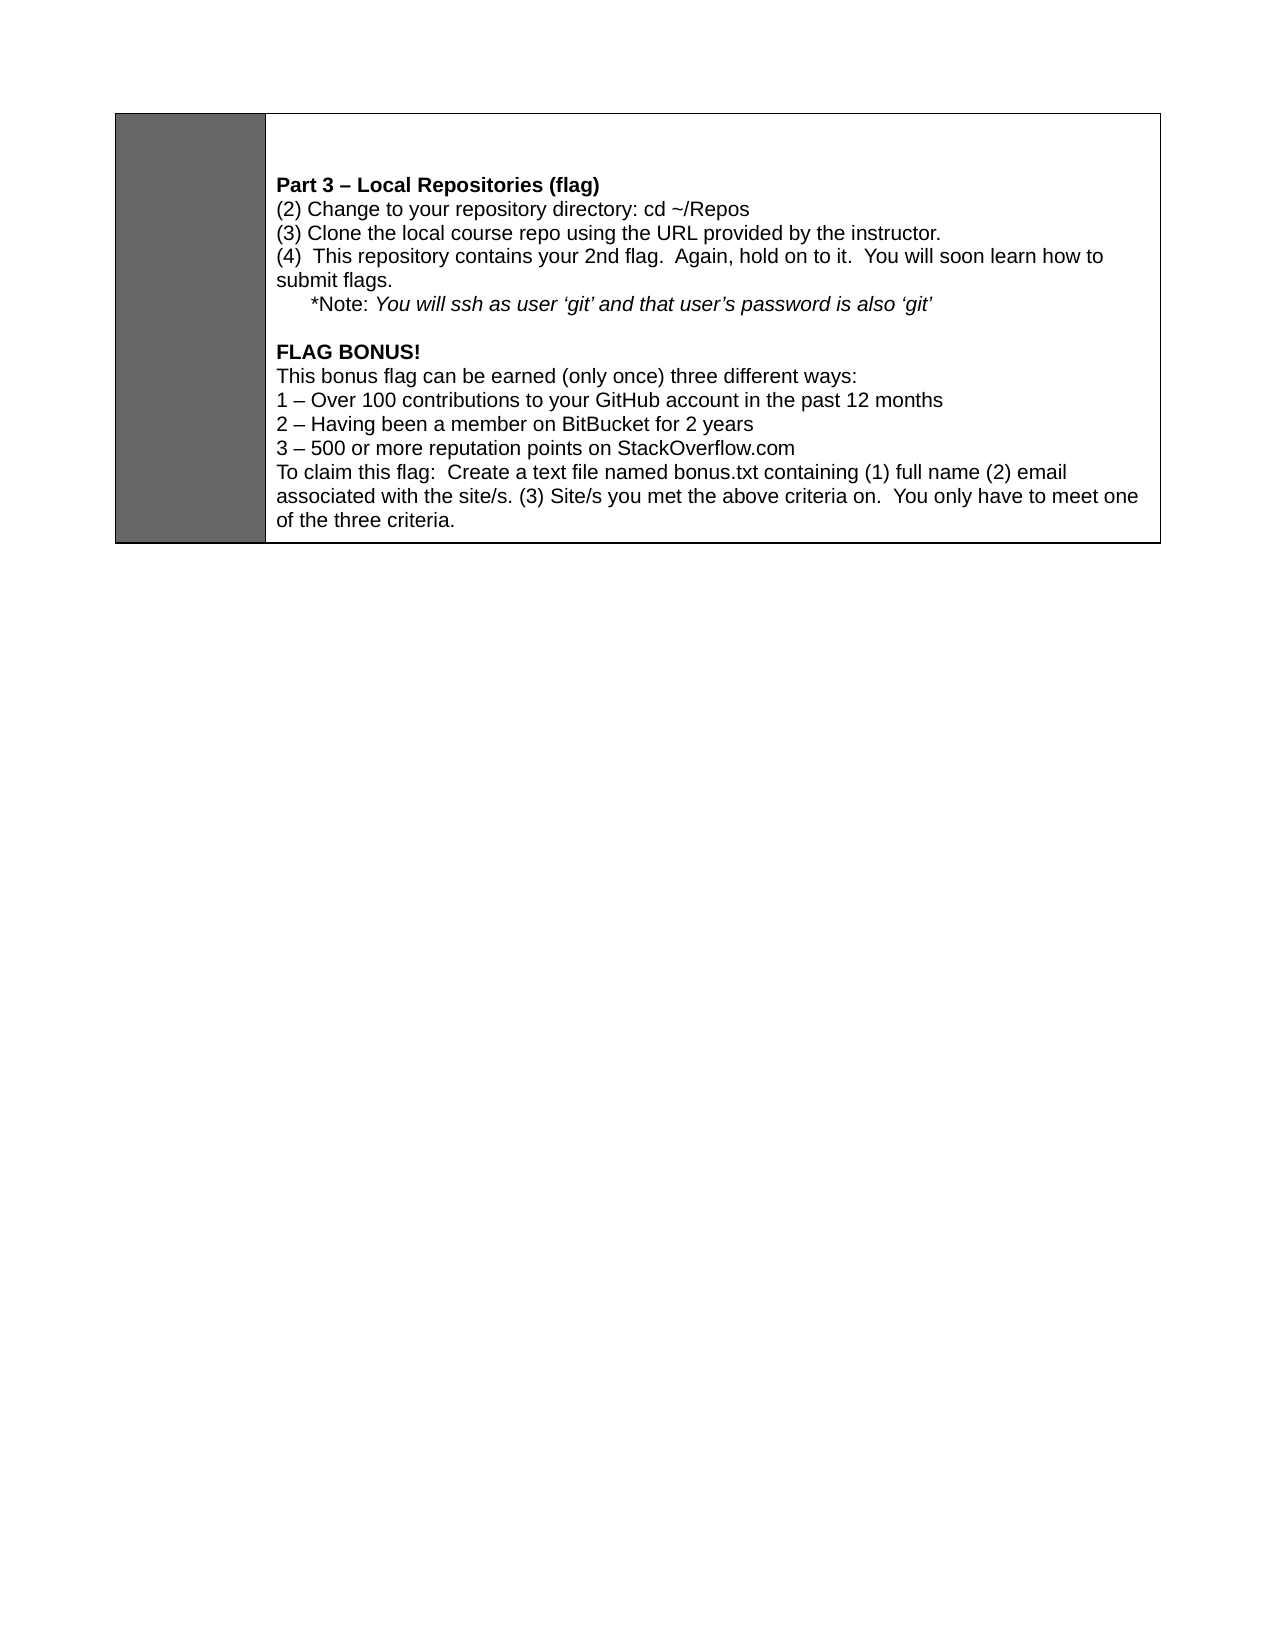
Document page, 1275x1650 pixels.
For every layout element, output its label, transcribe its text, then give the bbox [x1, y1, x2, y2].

table_cell [116, 114, 265, 542]
table_cell Part 3 – Local Repositories (flag) (2) Change to your repository directory: cd ~/Repos (3) Clone the local course repo using the URL provided by the instructor. (4) This repository contains your 2nd flag. Again, hold on to it. You will soon learn how to submit flags. *Note: You will ssh as user ‘git’ and that user’s password is also ‘git’ FLAG BONUS! This bonus flag can be earned (only once) three different ways: 1 – Over 100 contributions to your GitHub account in the past 12 months 2 – Having been a member on BitBucket for 2 years 3 – 500 or more reputation points on StackOverflow.com To claim this flag: Create a text file named bonus.txt containing (1) full name (2) email associated with the site/s. (3) Site/s you met the above criteria on. You only have to meet one of the three criteria. [266, 114, 1160, 542]
